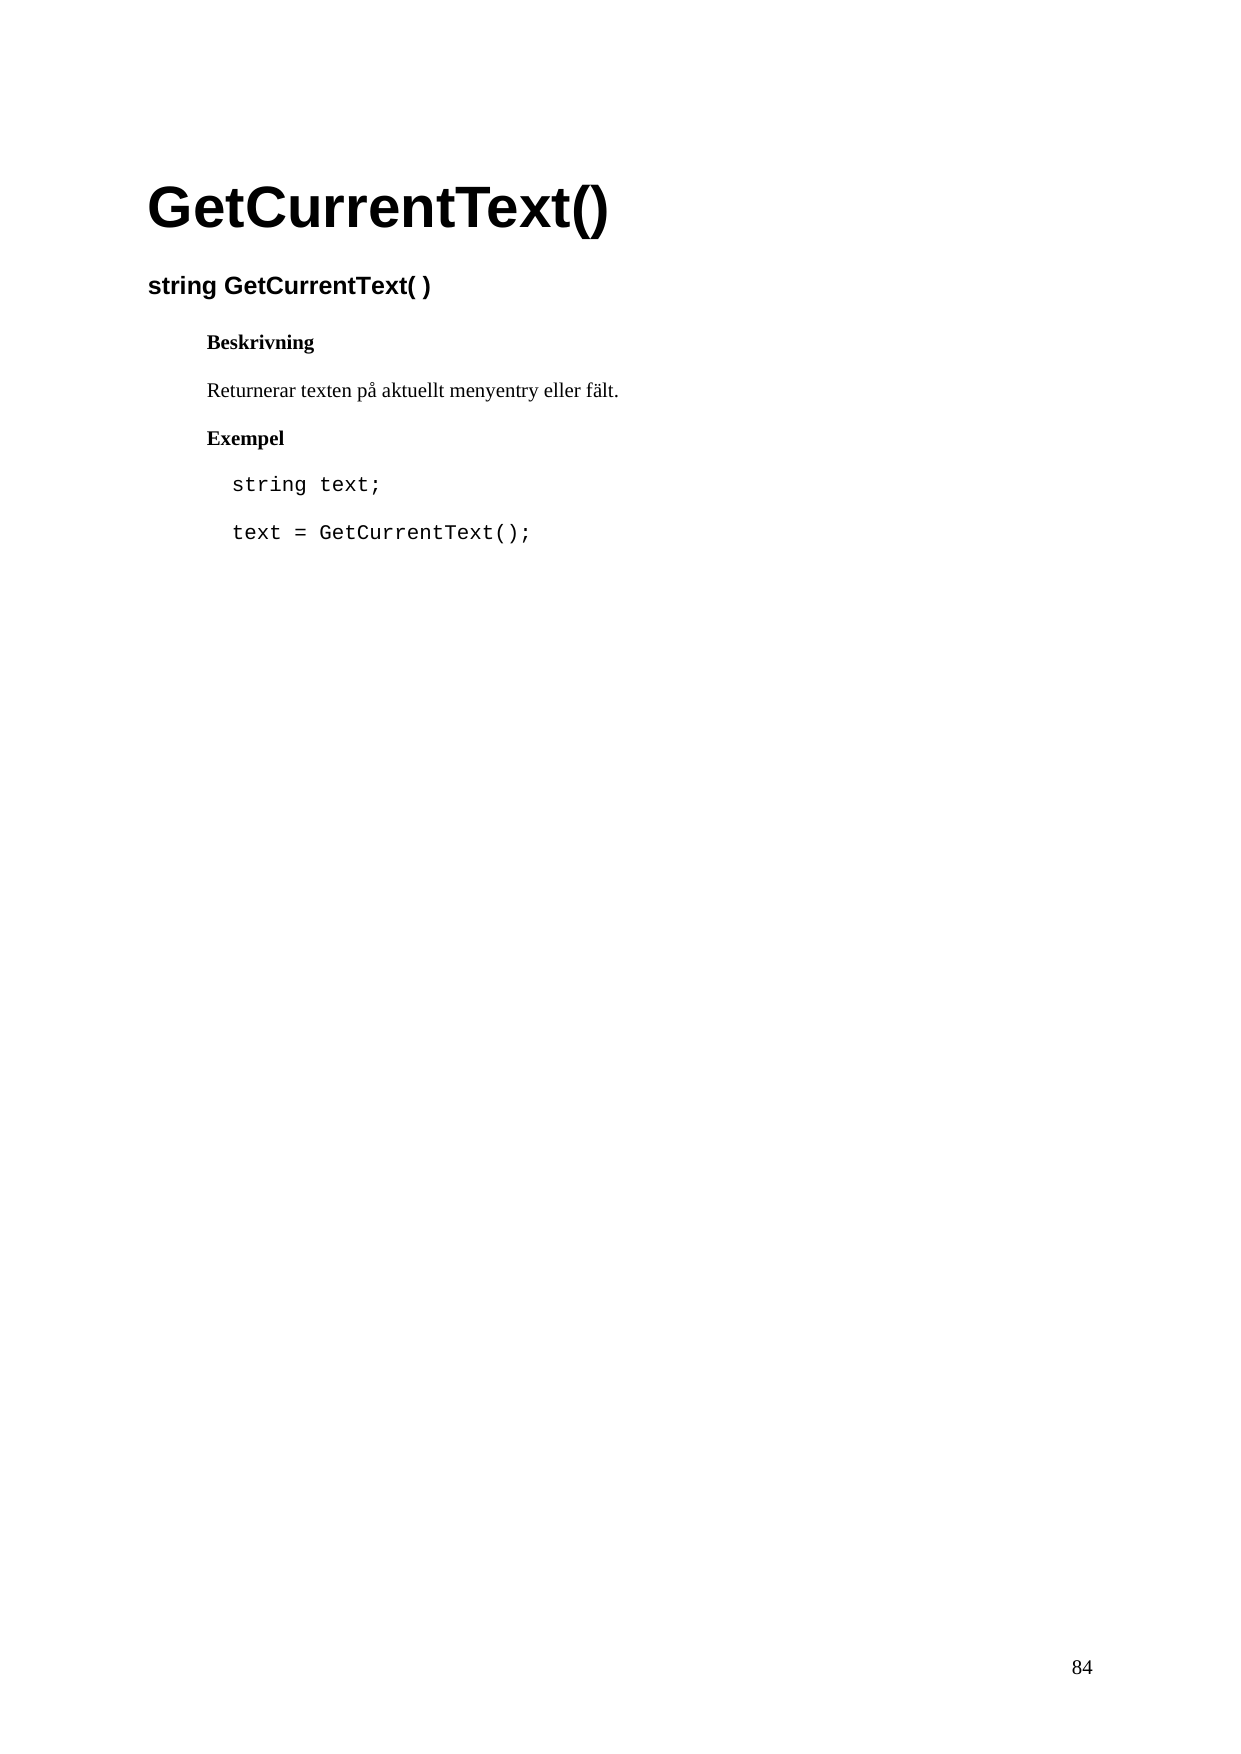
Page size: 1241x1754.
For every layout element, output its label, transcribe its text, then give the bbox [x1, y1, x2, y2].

subtitle string GetCurrentText( ) [148, 271, 1093, 300]
text Returnerar texten på aktuellt menyentry eller fält. [207, 378, 1093, 402]
text string text; [207, 474, 1093, 498]
subtitle GetCurrentText() [148, 173, 1093, 240]
text Beskrivning [207, 330, 1093, 354]
text text = GetCurrentText(); [207, 522, 1093, 545]
text Exempel [207, 426, 1093, 450]
